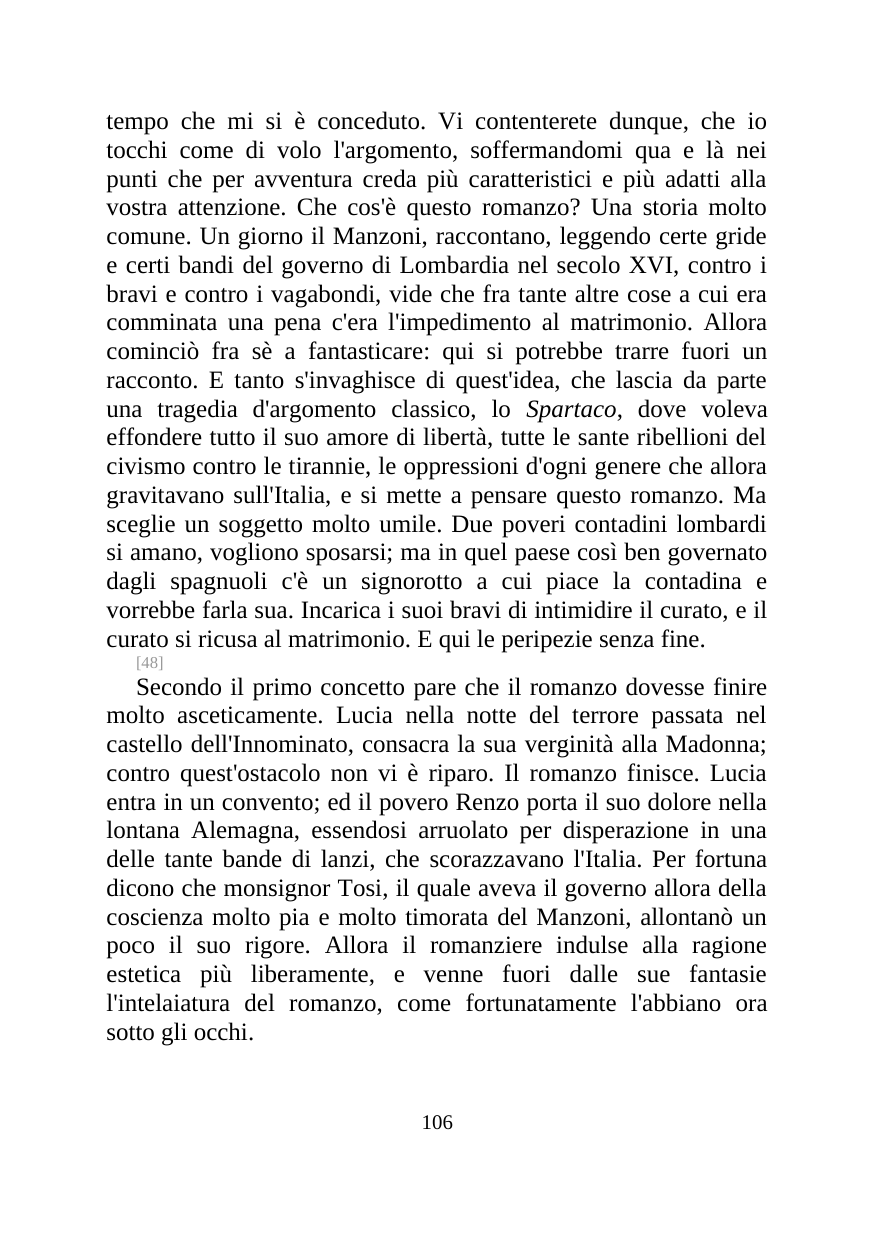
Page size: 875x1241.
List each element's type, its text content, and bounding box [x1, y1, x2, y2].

text Secondo il primo concetto pare che il romanzo dovesse finire molto asceticamente. Lucia nella notte del terrore passata nel castello dell'Innominato, consacra la sua verginità alla Madonna; contro quest'ostacolo non vi è riparo. Il romanzo finisce. Lucia entra in un convento; ed il povero Renzo porta il suo dolore nella lontana Alemagna, essendosi arruolato per disperazione in una delle tante bande di lanzi, che scorazzavano l'Italia. Per fortuna dicono che monsignor Tosi, il quale aveva il governo allora della coscienza molto pia e molto timorata del Manzoni, allontanò un poco il suo rigore. Allora il romanziere indulse alla ragione estetica più liberamente, e venne fuori dalle sue fantasie l'intelaiatura del romanzo, come fortunatamente l'abbiano ora sotto gli occhi. [106, 672, 768, 1045]
text [48] [106, 652, 768, 672]
text tempo che mi si è conceduto. Vi contenterete dunque, che io tocchi come di volo l'argomento, soffermandomi qua e là nei punti che per avventura creda più caratteristici e più adatti alla vostra attenzione. Che cos'è questo romanzo? Una storia molto comune. Un giorno il Manzoni, raccontano, leggendo certe gride e certi bandi del governo di Lombardia nel secolo XVI, contro i bravi e contro i vagabondi, vide che fra tante altre cose a cui era comminata una pena c'era l'impedimento al matrimonio. Allora cominciò fra sè a fantasticare: qui si potrebbe trarre fuori un racconto. E tanto s'invaghisce di quest'idea, che lascia da parte una tragedia d'argomento classico, lo Spartaco, dove voleva effondere tutto il suo amore di libertà, tutte le sante ribellioni del civismo contro le tirannie, le oppressioni d'ogni genere che allora gravitavano sull'Italia, e si mette a pensare questo romanzo. Ma sceglie un soggetto molto umile. Due poveri contadini lombardi si amano, vogliono sposarsi; ma in quel paese così ben governato dagli spagnuoli c'è un signorotto a cui piace la contadina e vorrebbe farla sua. Incarica i suoi bravi di intimidire il curato, e il curato si ricusa al matrimonio. E qui le peripezie senza fine. [106, 106, 768, 652]
